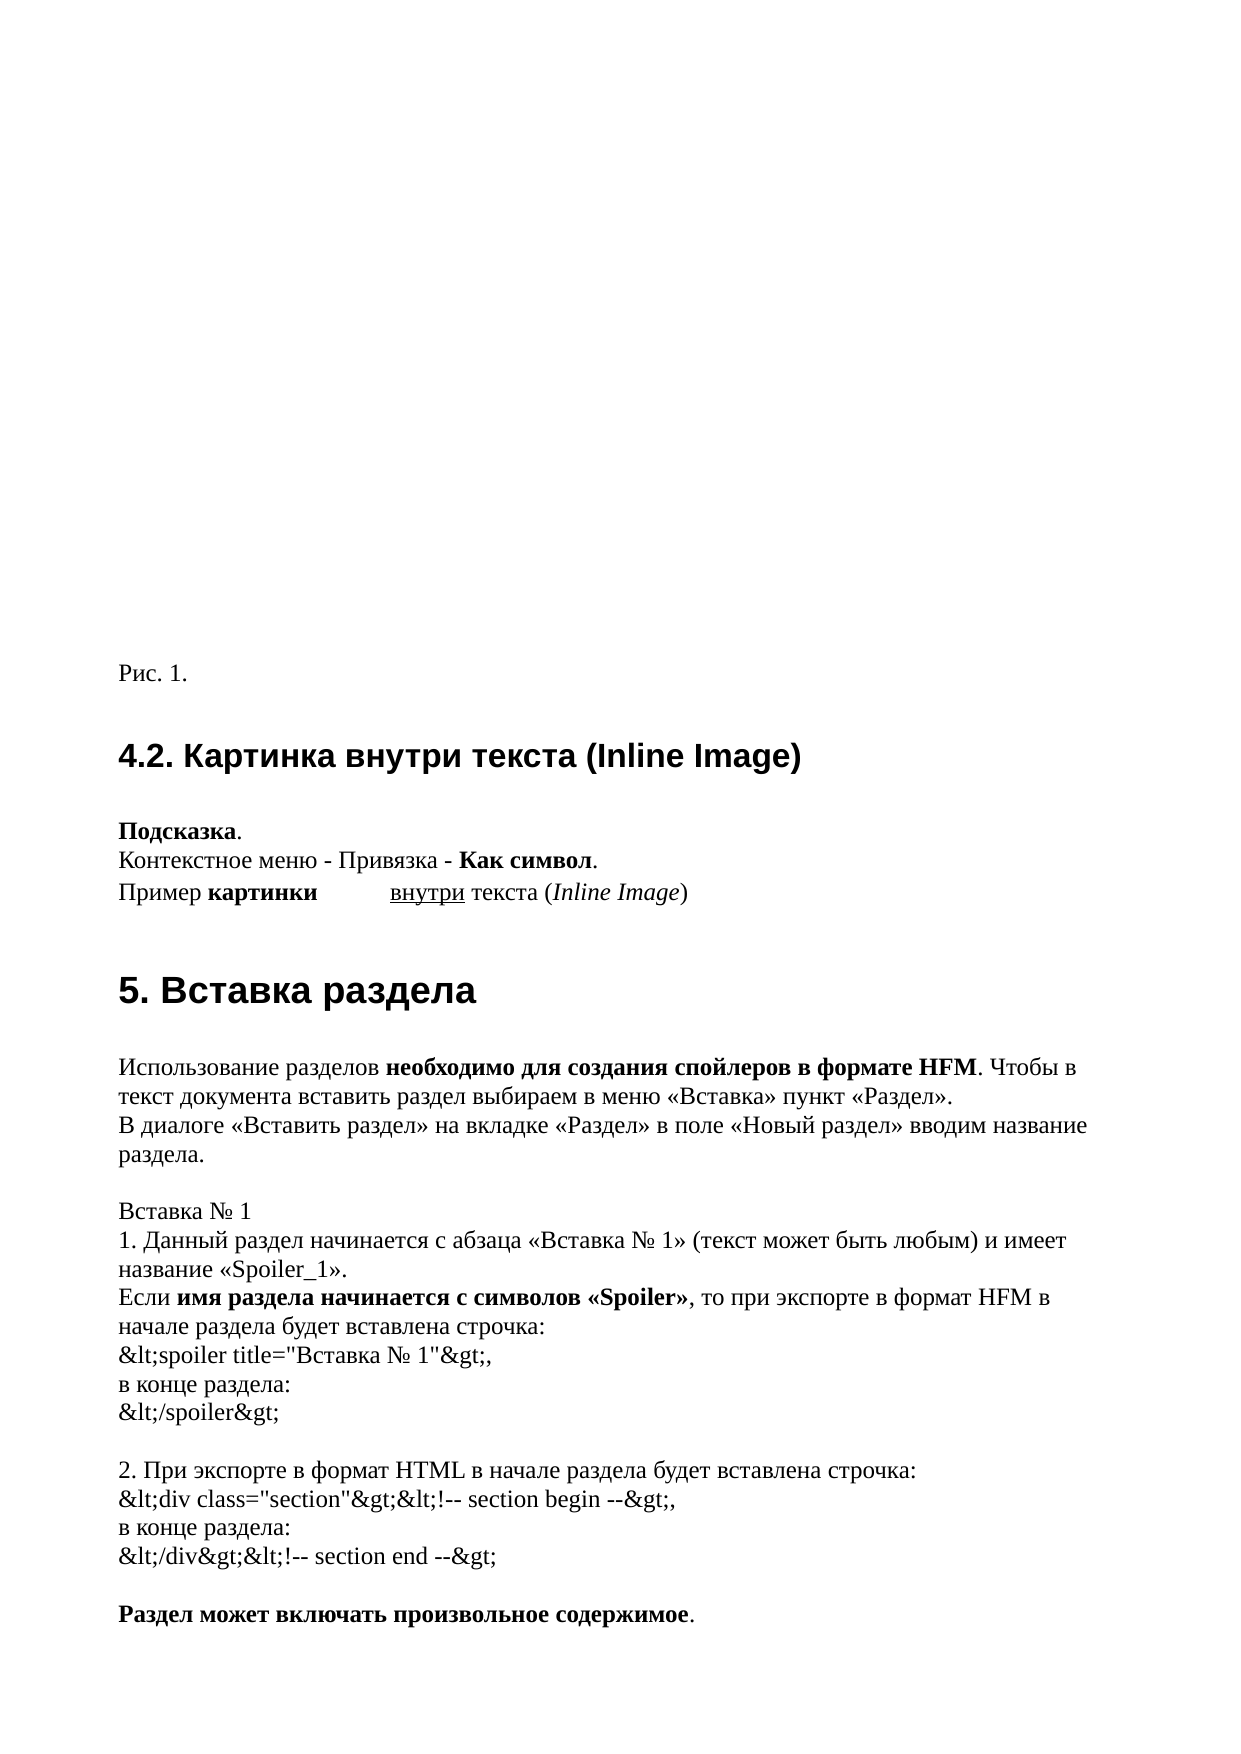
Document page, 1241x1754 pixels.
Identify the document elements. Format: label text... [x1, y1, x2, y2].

text &lt;/div&gt;&lt;!-- section end --&gt; [118, 1541, 1122, 1570]
text Если имя раздела начинается с символов «Spoiler», то при экспорте в формат HFM в начале раздела будет вставлена строчка: [118, 1282, 1122, 1340]
text в конце раздела: [118, 1512, 1122, 1541]
subtitle 4.2. Картинка внутри текста (Inline Image) [118, 736, 1122, 775]
text &lt;/spoiler&gt; [118, 1397, 1122, 1426]
text Вставка № 1 [118, 1196, 1122, 1225]
text Использование разделов необходимо для создания спойлеров в формате HFM. Чтобы в текст документа вставить раздел выбираем в меню «Вставка» пункт «Раздел». [118, 1052, 1122, 1110]
text &lt;div class="section"&gt;&lt;!-- section begin --&gt;, [118, 1484, 1122, 1512]
text Рис. 1. [118, 118, 1122, 687]
text 1. Данный раздел начинается с абзаца «Вставка № 1» (текст может быть любым) и имеет название «Spoiler_1». [118, 1225, 1122, 1282]
text Раздел может включать произвольное содержимое. [118, 1599, 1122, 1627]
text Подсказка. [118, 816, 1122, 845]
text Контекстное меню - Привязка - Как символ. [118, 845, 1122, 874]
text Пример картинки внутри текста (Inline Image) [118, 874, 1122, 914]
text в конце раздела: [118, 1369, 1122, 1397]
text В диалоге «Вставить раздел» на вкладке «Раздел» в поле «Новый раздел» вводим название раздела. [118, 1110, 1122, 1167]
subtitle 5. Вставка раздела [118, 968, 1122, 1011]
text 2. При экспорте в формат HTML в начале раздела будет вставлена строчка: [118, 1455, 1122, 1484]
text &lt;spoiler title="Вставка № 1"&gt;, [118, 1340, 1122, 1369]
